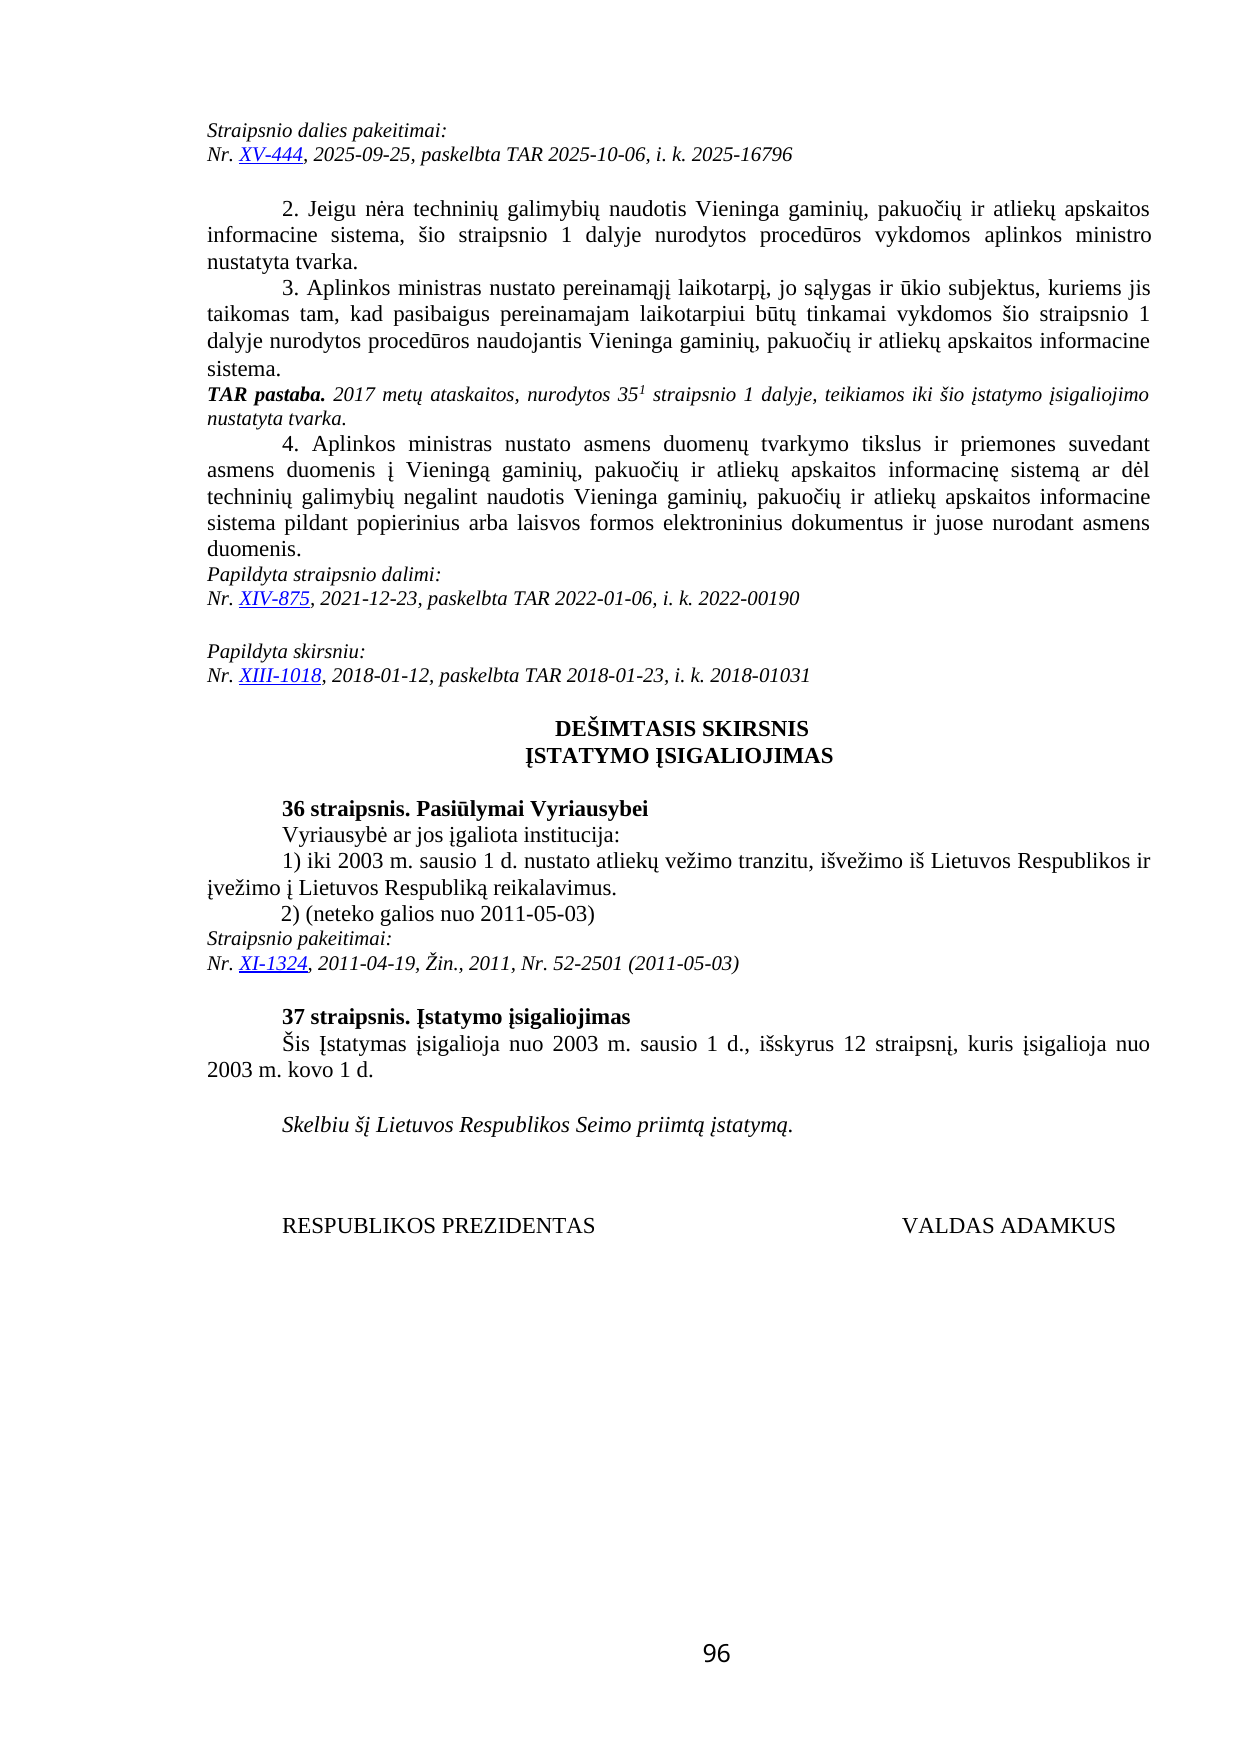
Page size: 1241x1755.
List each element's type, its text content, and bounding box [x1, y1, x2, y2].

text Nr. XIV-875, 2021-12-23, paskelbta TAR 2022-01-06, i. k. 2022-00190 [207, 586, 1152, 610]
text Skelbiu šį Lietuvos Respublikos Seimo priimtą įstatymą. [207, 1111, 1152, 1137]
text 1) iki 2003 m. sausio 1 d. nustato atliekų vežimo tranzitu, išvežimo iš Lietuvos Respublikos ir įvežimo į Lietuvos Respubliką reikalavimus. [207, 847, 1152, 900]
text Straipsnio dalies pakeitimai: [207, 118, 1152, 142]
text 36 straipsnis. Pasiūlymai Vyriausybei [207, 794, 1152, 821]
text Papildyta skirsniu: [207, 639, 1152, 663]
text TAR pastaba. 2017 metų ataskaitos, nurodytos 351 straipsnio 1 dalyje, teikiamos iki šio įstatymo įsigaliojimo nustatyta tvarka. [207, 382, 1152, 430]
text Šis Įstatymas įsigalioja nuo 2003 m. sausio 1 d., išskyrus 12 straipsnį, kuris įsigalioja nuo 2003 m. kovo 1 d. [207, 1029, 1152, 1082]
text Nr. XV-444, 2025-09-25, paskelbta TAR 2025-10-06, i. k. 2025-16796 [207, 142, 1152, 166]
text RESPUBLIKOS PREZIDENTAS VALDAS ADAMKUS [207, 1212, 1152, 1238]
text 2. Jeigu nėra techninių galimybių naudotis Vieninga gaminių, pakuočių ir atliekų apskaitos informacine sistema, šio straipsnio 1 dalyje nurodytos procedūros vykdomos aplinkos ministro nustatyta tvarka. [207, 195, 1152, 274]
text Straipsnio pakeitimai: [207, 926, 1152, 950]
text Papildyta straipsnio dalimi: [207, 562, 1152, 586]
text 37 straipsnis. Įstatymo įsigaliojimas [207, 1003, 1152, 1029]
text įstatymo įsigaliojimas [207, 742, 1152, 768]
text 3. Aplinkos ministras nustato pereinamąjį laikotarpį, jo sąlygas ir ūkio subjektus, kuriems jis taikomas tam, kad pasibaigus pereinamajam laikotarpiui būtų tinkamai vykdomos šio straipsnio 1 dalyje nurodytos procedūros naudojantis Vieninga gaminių, pakuočių ir atliekų apskaitos informacine sistema. [207, 274, 1152, 382]
text Nr. XI-1324, 2011-04-19, Žin., 2011, Nr. 52-2501 (2011-05-03) [207, 950, 1152, 974]
text Nr. XIII-1018, 2018-01-12, paskelbta TAR 2018-01-23, i. k. 2018-01031 [207, 663, 1152, 687]
text 2) (neteko galios nuo 2011-05-03) [207, 900, 1152, 926]
subtitle dešimtasis skirsnis [207, 716, 1152, 742]
text 4. Aplinkos ministras nustato asmens duomenų tvarkymo tikslus ir priemones suvedant asmens duomenis į Vieningą gaminių, pakuočių ir atliekų apskaitos informacinę sistemą ar dėl techninių galimybių negalint naudotis Vieninga gaminių, pakuočių ir atliekų apskaitos informacine sistema pildant popierinius arba laisvos formos elektroninius dokumentus ir juose nurodant asmens duomenis. [207, 430, 1152, 562]
text Vyriausybė ar jos įgaliota institucija: [207, 821, 1152, 847]
